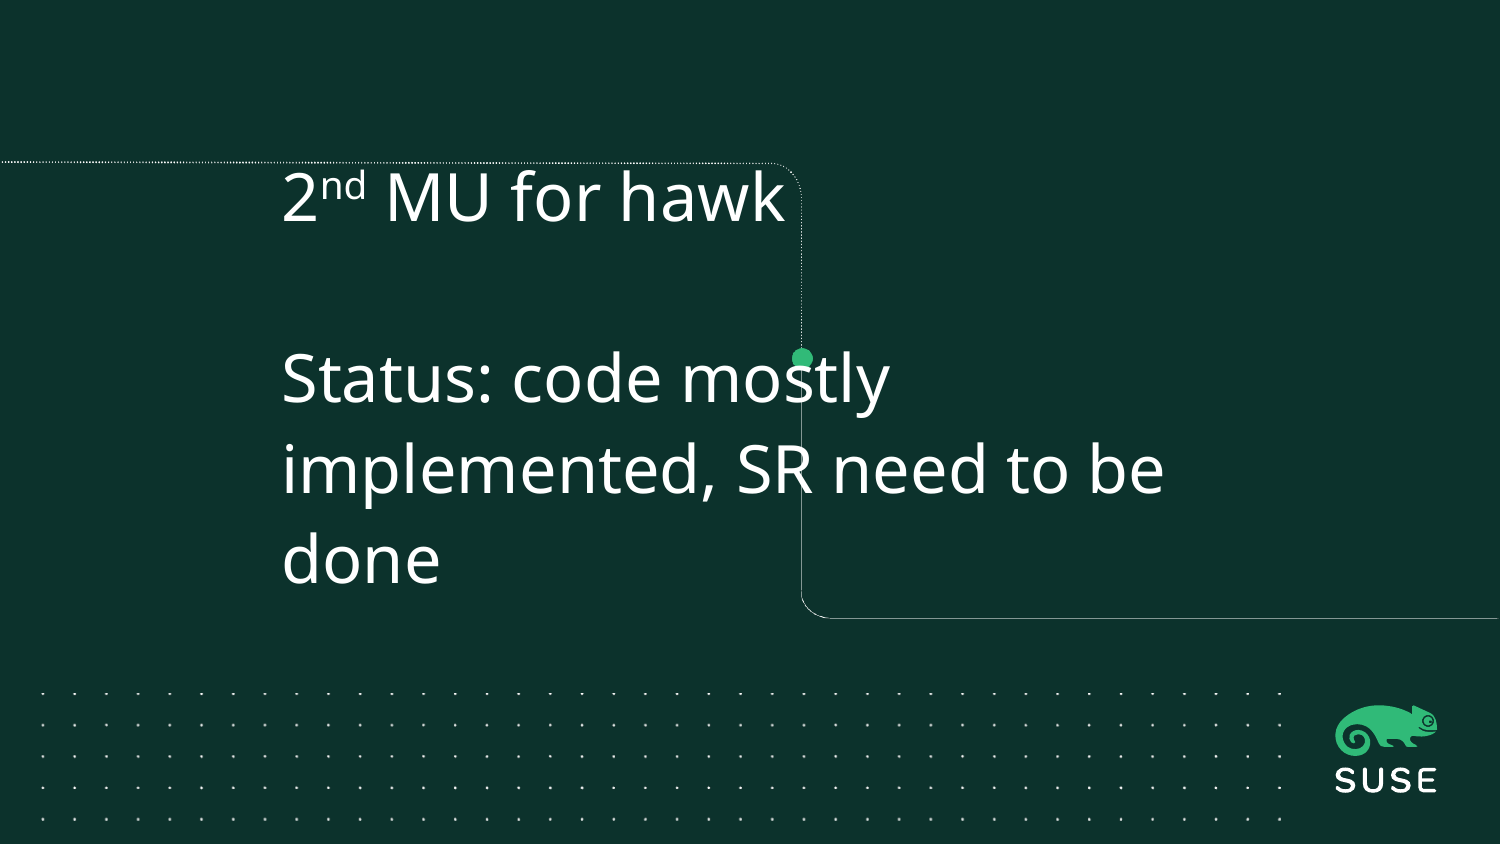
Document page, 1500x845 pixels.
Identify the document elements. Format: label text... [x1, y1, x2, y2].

title 2nd MU for hawk Status: code mostly implemented, SR need to be done [281, 180, 1186, 574]
picture [0, 161, 1499, 619]
